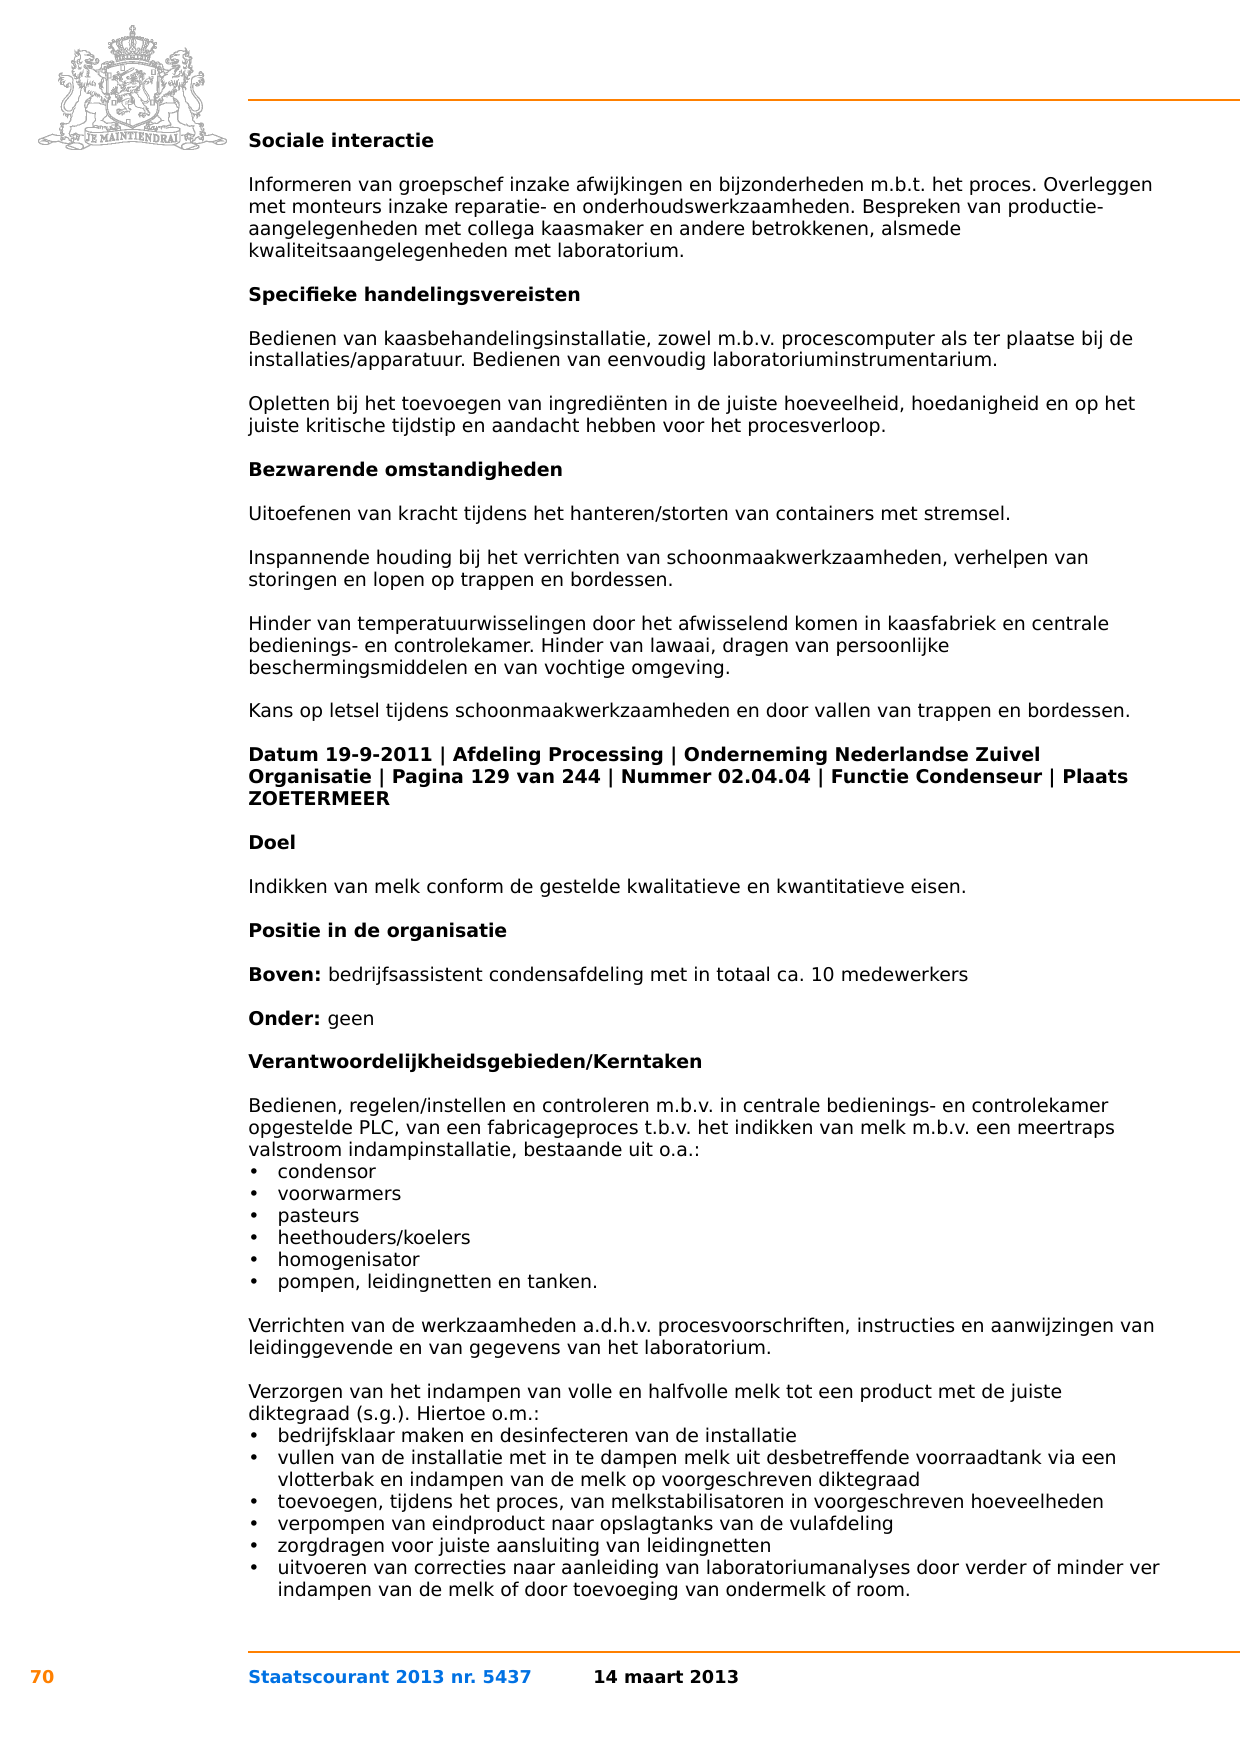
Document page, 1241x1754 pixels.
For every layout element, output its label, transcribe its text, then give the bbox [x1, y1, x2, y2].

text • uitvoeren van correcties naar aanleiding van laboratoriumanalyses door verder of minder ver indampen van de melk of door toevoeging van ondermelk of room. [248, 1557, 1163, 1601]
text Bedienen, regelen/instellen en controleren m.b.v. in centrale bedienings- en controlekamer opgestelde PLC, van een fabricageproces t.b.v. het indikken van melk m.b.v. een meertraps valstroom indampinstallatie, bestaande uit o.a.: [248, 1095, 1163, 1161]
text Opletten bij het toevoegen van ingrediënten in de juiste hoeveelheid, hoedanigheid en op het juiste kritische tijdstip en aandacht hebben voor het procesverloop. [248, 393, 1163, 437]
text • vullen van de installatie met in te dampen melk uit desbetreffende voorraadtank via een vlotterbak en indampen van de melk op voorgeschreven diktegraad [248, 1447, 1163, 1491]
text Bedienen van kaasbehandelingsinstallatie, zowel m.b.v. procescomputer als ter plaatse bij de installaties/apparatuur. Bedienen van eenvoudig laboratoriuminstrumentarium. [248, 327, 1163, 371]
subtitle Datum 19-9-2011 | Afdeling Processing | Onderneming Nederlandse Zuivel Organisatie | Pagina 129 van 244 | Nummer 02.04.04 | Functie Condenseur | Plaats ZOETERMEER [248, 744, 1163, 810]
text • zorgdragen voor juiste aansluiting van leidingnetten [248, 1534, 1163, 1557]
text • pompen, leidingnetten en tanken. [248, 1271, 1163, 1293]
subtitle Verantwoordelijkheidsgebieden/Kerntaken [248, 1051, 1163, 1073]
text • homogenisator [248, 1249, 1163, 1271]
text • heethouders/koelers [248, 1227, 1163, 1249]
subtitle Bezwarende omstandigheden [248, 459, 1163, 481]
text Verrichten van de werkzaamheden a.d.h.v. procesvoorschriften, instructies en aanwijzingen van leidinggevende en van gegevens van het laboratorium. [248, 1315, 1163, 1359]
text Boven: bedrijfsassistent condensafdeling met in totaal ca. 10 medewerkers [248, 964, 1163, 986]
text Onder: geen [248, 1007, 1163, 1029]
text Verzorgen van het indampen van volle en halfvolle melk tot een product met de juiste diktegraad (s.g.). Hiertoe o.m.: [248, 1381, 1163, 1425]
subtitle Positie in de organisatie [248, 920, 1163, 942]
picture [38, 25, 227, 150]
text Inspannende houding bij het verrichten van schoonmaakwerkzaamheden, verhelpen van storingen en lopen op trappen en bordessen. [248, 547, 1163, 591]
text • toevoegen, tijdens het proces, van melkstabilisatoren in voorgeschreven hoeveelheden [248, 1491, 1163, 1513]
text Kans op letsel tijdens schoonmaakwerkzaamheden en door vallen van trappen en bordessen. [248, 700, 1163, 722]
text • condensor [248, 1161, 1163, 1183]
subtitle Doel [248, 832, 1163, 854]
text Informeren van groepschef inzake afwijkingen en bijzonderheden m.b.t. het proces. Overleggen met monteurs inzake reparatie- en onderhoudswerkzaamheden. Bespreken van productie-aangelegenheden met collega kaasmaker en andere betrokkenen, alsmede kwaliteitsaangelegenheden met laboratorium. [248, 174, 1163, 262]
text Uitoefenen van kracht tijdens het hanteren/storten van containers met stremsel. [248, 503, 1163, 525]
text Indikken van melk conform de gestelde kwalitatieve en kwantitatieve eisen. [248, 876, 1163, 898]
subtitle Specifieke handelingsvereisten [248, 283, 1163, 306]
text • bedrijfsklaar maken en desinfecteren van de installatie [248, 1425, 1163, 1447]
subtitle Sociale interactie [248, 130, 1163, 152]
text • verpompen van eindproduct naar opslagtanks van de vulafdeling [248, 1513, 1163, 1534]
text Hinder van temperatuurwisselingen door het afwisselend komen in kaasfabriek en centrale bedienings- en controlekamer. Hinder van lawaai, dragen van persoonlijke beschermingsmiddelen en van vochtige omgeving. [248, 613, 1163, 678]
text • pasteurs [248, 1205, 1163, 1227]
text • voorwarmers [248, 1183, 1163, 1205]
